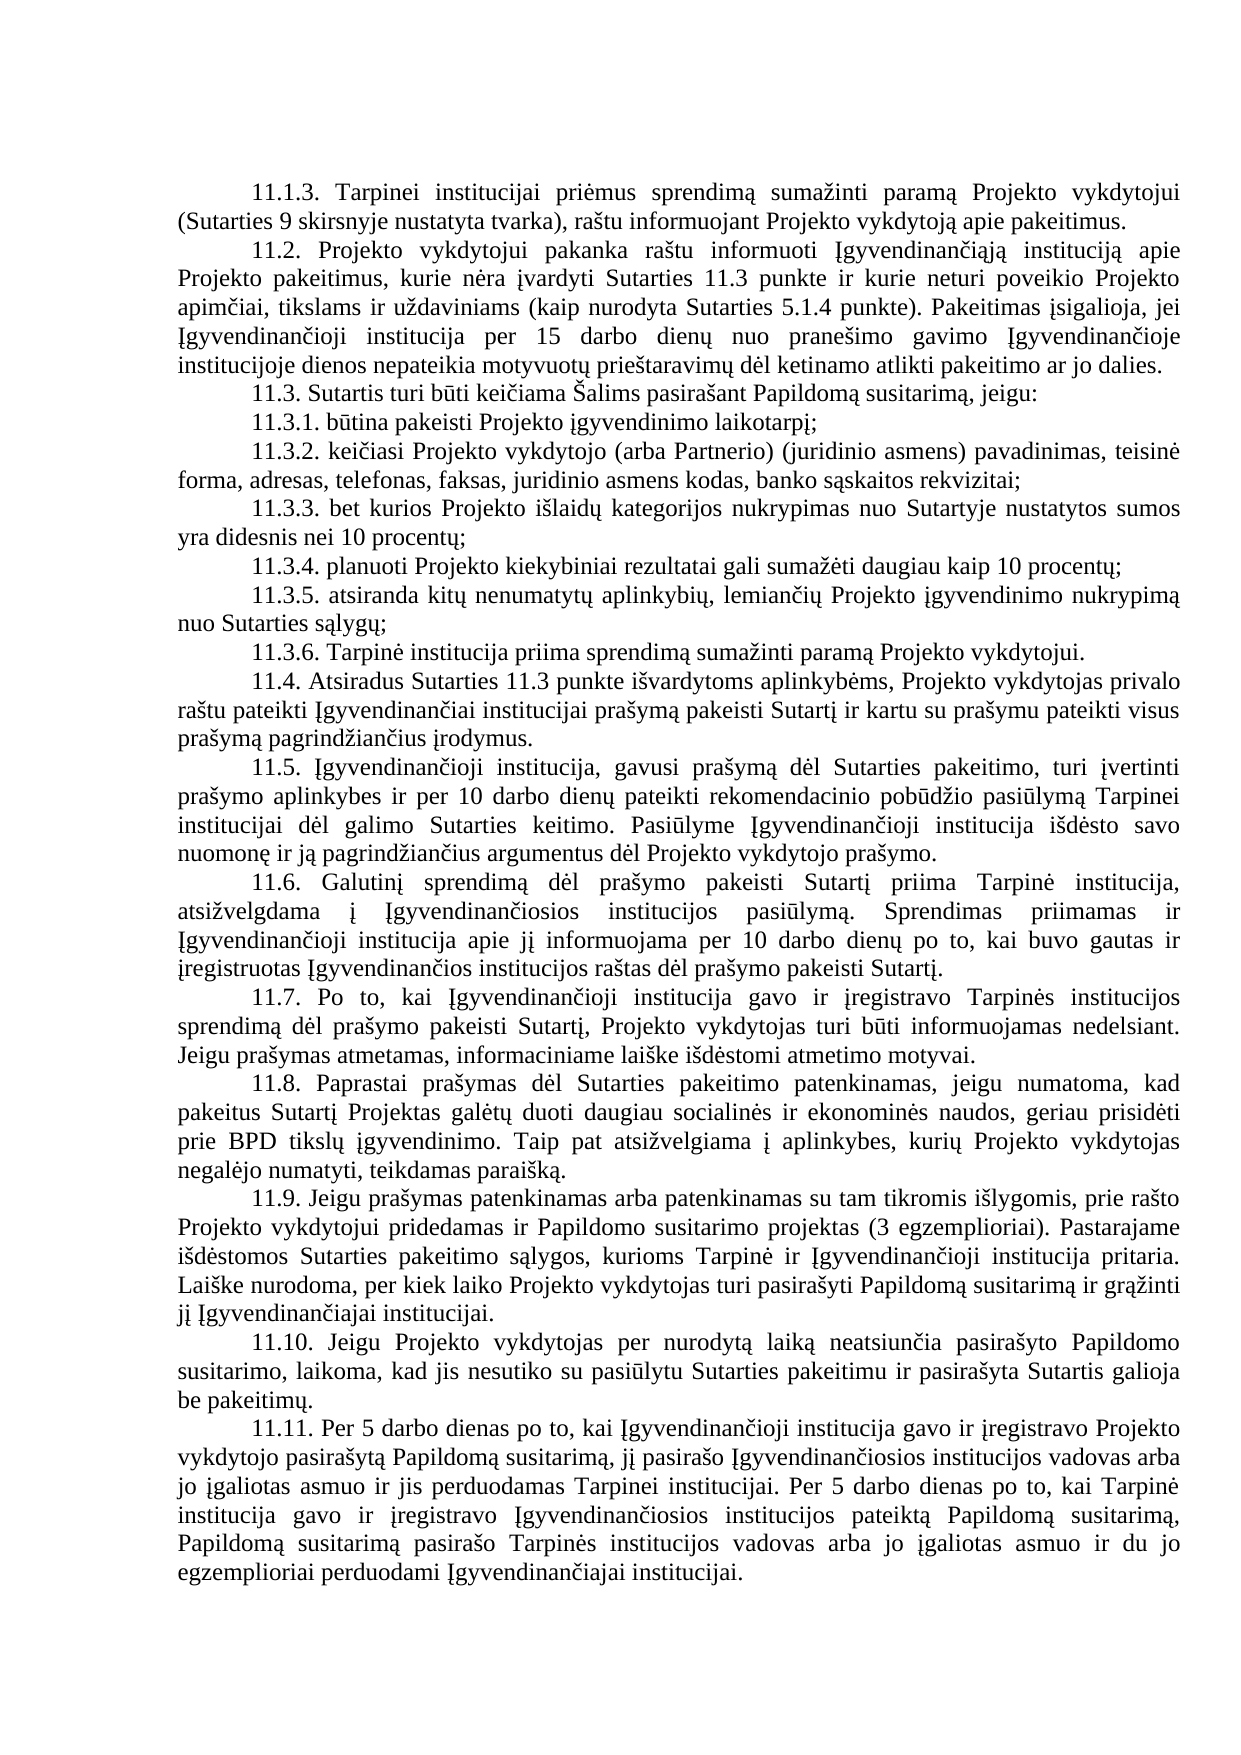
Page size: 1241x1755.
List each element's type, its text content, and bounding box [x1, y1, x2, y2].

text 11.3.4. planuoti Projekto kiekybiniai rezultatai gali sumažėti daugiau kaip 10 procentų; [177, 551, 1181, 580]
text 11.1.3. Tarpinei institucijai priėmus sprendimą sumažinti paramą Projekto vykdytojui (Sutarties 9 skirsnyje nustatyta tvarka), raštu informuojant Projekto vykdytoją apie pakeitimus. [177, 177, 1181, 235]
text 11.4. Atsiradus Sutarties 11.3 punkte išvardytoms aplinkybėms, Projekto vykdytojas privalo raštu pateikti Įgyvendinančiai institucijai prašymą pakeisti Sutartį ir kartu su prašymu pateikti visus prašymą pagrindžiančius įrodymus. [177, 666, 1181, 752]
text 11.11. Per 5 darbo dienas po to, kai Įgyvendinančioji institucija gavo ir įregistravo Projekto vykdytojo pasirašytą Papildomą susitarimą, jį pasirašo Įgyvendinančiosios institucijos vadovas arba jo įgaliotas asmuo ir jis perduodamas Tarpinei institucijai. Per 5 darbo dienas po to, kai Tarpinė institucija gavo ir įregistravo Įgyvendinančiosios institucijos pateiktą Papildomą susitarimą, Papildomą susitarimą pasirašo Tarpinės institucijos vadovas arba jo įgaliotas asmuo ir du jo egzemplioriai perduodami Įgyvendinančiajai institucijai. [177, 1413, 1181, 1586]
text 11.9. Jeigu prašymas patenkinamas arba patenkinamas su tam tikromis išlygomis, prie rašto Projekto vykdytojui pridedamas ir Papildomo susitarimo projektas (3 egzemplioriai). Pastarajame išdėstomos Sutarties pakeitimo sąlygos, kurioms Tarpinė ir Įgyvendinančioji institucija pritaria. Laiške nurodoma, per kiek laiko Projekto vykdytojas turi pasirašyti Papildomą susitarimą ir grąžinti jį Įgyvendinančiajai institucijai. [177, 1183, 1181, 1327]
text 11.3.1. būtina pakeisti Projekto įgyvendinimo laikotarpį; [177, 407, 1181, 436]
text 11.3.6. Tarpinė institucija priima sprendimą sumažinti paramą Projekto vykdytojui. [177, 637, 1181, 666]
text 11.3.3. bet kurios Projekto išlaidų kategorijos nukrypimas nuo Sutartyje nustatytos sumos yra didesnis nei 10 procentų; [177, 493, 1181, 551]
text 11.8. Paprastai prašymas dėl Sutarties pakeitimo patenkinamas, jeigu numatoma, kad pakeitus Sutartį Projektas galėtų duoti daugiau socialinės ir ekonominės naudos, geriau prisidėti prie BPD tikslų įgyvendinimo. Taip pat atsižvelgiama į aplinkybes, kurių Projekto vykdytojas negalėjo numatyti, teikdamas paraišką. [177, 1068, 1181, 1183]
text 11.2. Projekto vykdytojui pakanka raštu informuoti Įgyvendinančiąją instituciją apie Projekto pakeitimus, kurie nėra įvardyti Sutarties 11.3 punkte ir kurie neturi poveikio Projekto apimčiai, tikslams ir uždaviniams (kaip nurodyta Sutarties 5.1.4 punkte). Pakeitimas įsigalioja, jei Įgyvendinančioji institucija per 15 darbo dienų nuo pranešimo gavimo Įgyvendinančioje institucijoje dienos nepateikia motyvuotų prieštaravimų dėl ketinamo atlikti pakeitimo ar jo dalies. [177, 235, 1181, 378]
text 11.7. Po to, kai Įgyvendinančioji institucija gavo ir įregistravo Tarpinės institucijos sprendimą dėl prašymo pakeisti Sutartį, Projekto vykdytojas turi būti informuojamas nedelsiant. Jeigu prašymas atmetamas, informaciniame laiške išdėstomi atmetimo motyvai. [177, 982, 1181, 1068]
text 11.3. Sutartis turi būti keičiama Šalims pasirašant Papildomą susitarimą, jeigu: [177, 378, 1181, 407]
text 11.3.2. keičiasi Projekto vykdytojo (arba Partnerio) (juridinio asmens) pavadinimas, teisinė forma, adresas, telefonas, faksas, juridinio asmens kodas, banko sąskaitos rekvizitai; [177, 436, 1181, 493]
text 11.10. Jeigu Projekto vykdytojas per nurodytą laiką neatsiunčia pasirašyto Papildomo susitarimo, laikoma, kad jis nesutiko su pasiūlytu Sutarties pakeitimu ir pasirašyta Sutartis galioja be pakeitimų. [177, 1327, 1181, 1413]
text 11.6. Galutinį sprendimą dėl prašymo pakeisti Sutartį priima Tarpinė institucija, atsižvelgdama į Įgyvendinančiosios institucijos pasiūlymą. Sprendimas priimamas ir Įgyvendinančioji institucija apie jį informuojama per 10 darbo dienų po to, kai buvo gautas ir įregistruotas Įgyvendinančios institucijos raštas dėl prašymo pakeisti Sutartį. [177, 867, 1181, 982]
text 11.5. Įgyvendinančioji institucija, gavusi prašymą dėl Sutarties pakeitimo, turi įvertinti prašymo aplinkybes ir per 10 darbo dienų pateikti rekomendacinio pobūdžio pasiūlymą Tarpinei institucijai dėl galimo Sutarties keitimo. Pasiūlyme Įgyvendinančioji institucija išdėsto savo nuomonę ir ją pagrindžiančius argumentus dėl Projekto vykdytojo prašymo. [177, 752, 1181, 867]
text 11.3.5. atsiranda kitų nenumatytų aplinkybių, lemiančių Projekto įgyvendinimo nukrypimą nuo Sutarties sąlygų; [177, 580, 1181, 637]
